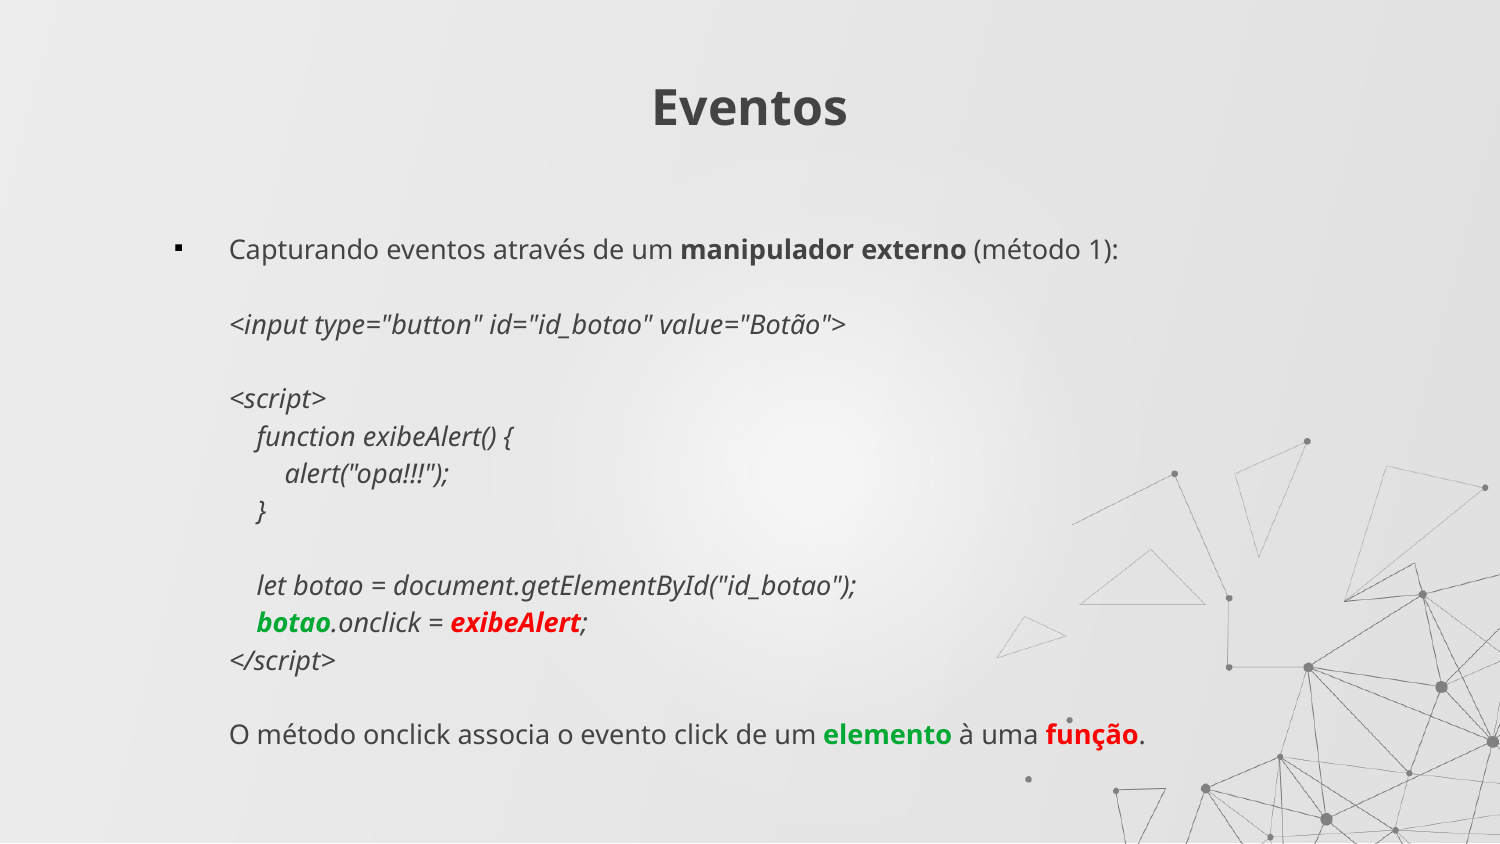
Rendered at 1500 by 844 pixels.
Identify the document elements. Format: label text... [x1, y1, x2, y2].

list Capturando eventos através de um manipulador externo (método 1): <input type="button" id="id_botao" value="Botão"> <script> function exibeAlert() { alert("opa!!!"); } let botao = document.getElementById("id_botao"); botao.onclick = exibeAlert; </script> O método onclick associa o evento click de um elemento à uma função. [142, 216, 1278, 455]
title Eventos [60, 60, 1441, 216]
picture [0, 0, 1500, 844]
